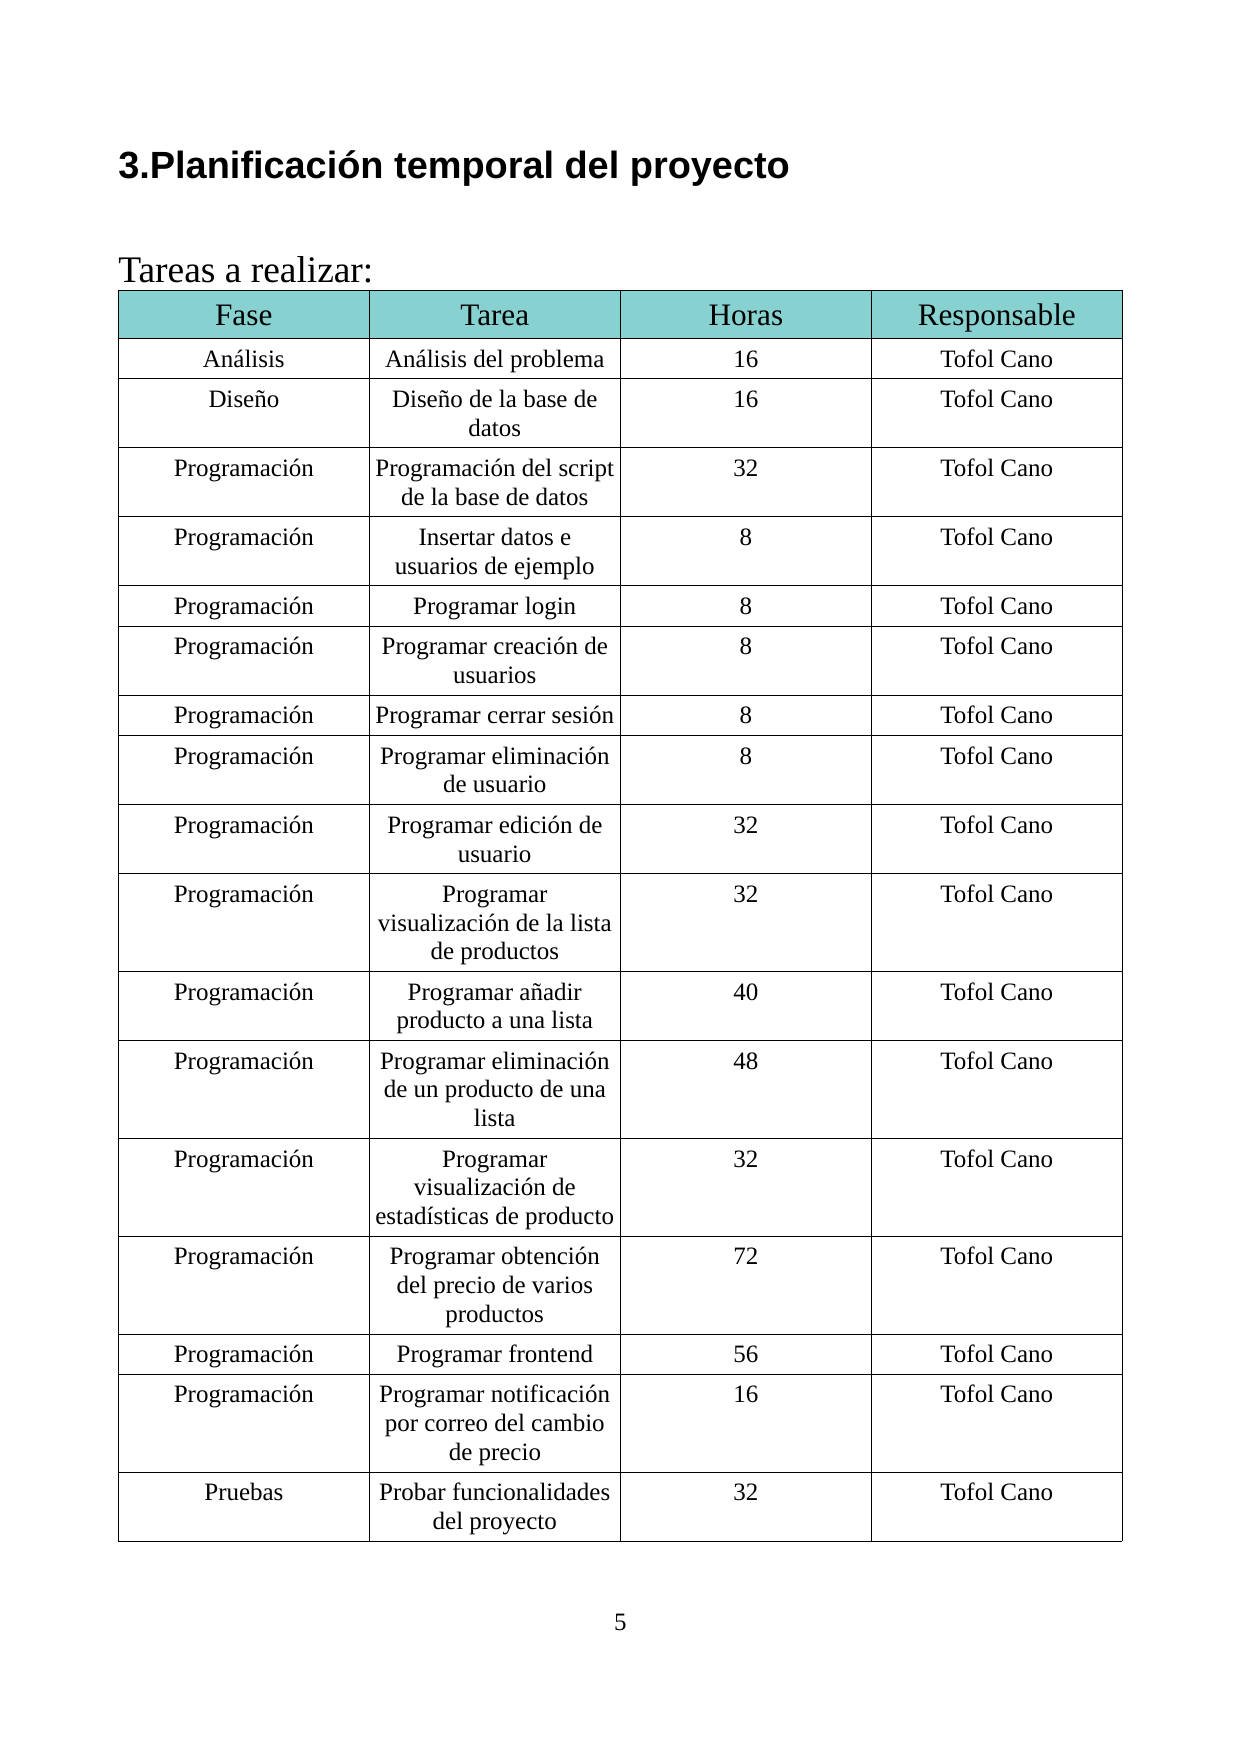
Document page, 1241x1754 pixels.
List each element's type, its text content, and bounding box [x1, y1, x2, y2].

table_cell 32 [621, 805, 871, 873]
table_header Horas [621, 291, 871, 338]
table_cell 32 [621, 1473, 871, 1541]
table_cell Programación [119, 1237, 369, 1333]
table_cell Programar visualización de la lista de productos [370, 874, 620, 971]
table_cell Tofol Cano [872, 339, 1122, 378]
table_cell Tofol Cano [872, 972, 1122, 1040]
table_cell Análisis del problema [370, 339, 620, 378]
table_cell Programar notificación por correo del cambio de precio [370, 1375, 620, 1472]
table_cell Programación [119, 736, 369, 804]
table_cell Programar obtención del precio de varios productos [370, 1237, 620, 1333]
subtitle 3.Planificación temporal del proyecto [118, 143, 1122, 187]
table_cell Probar funcionalidades del proyecto [370, 1473, 620, 1541]
table_cell Programar eliminación de usuario [370, 736, 620, 804]
table_cell Programación [119, 972, 369, 1040]
table_header Responsable [872, 291, 1122, 338]
table_cell Tofol Cano [872, 736, 1122, 804]
table_cell 40 [621, 972, 871, 1040]
table_cell Tofol Cano [872, 1139, 1122, 1236]
table_cell Programación [119, 805, 369, 873]
table_cell Tofol Cano [872, 874, 1122, 971]
table_cell Programar frontend [370, 1335, 620, 1374]
table_cell Programación [119, 586, 369, 626]
table_cell Programación [119, 627, 369, 695]
table_cell 16 [621, 339, 871, 378]
table_cell Programar añadir producto a una lista [370, 972, 620, 1040]
table_cell Tofol Cano [872, 805, 1122, 873]
table_cell Pruebas [119, 1473, 369, 1541]
table_cell Programación del script de la base de datos [370, 448, 620, 516]
table_cell 32 [621, 874, 871, 971]
table_cell Tofol Cano [872, 1473, 1122, 1541]
table_cell Programación [119, 696, 369, 735]
table_cell Programación [119, 1041, 369, 1138]
table_cell Diseño de la base de datos [370, 379, 620, 447]
table_cell 8 [621, 696, 871, 735]
table_cell Tofol Cano [872, 379, 1122, 447]
table_cell Diseño [119, 379, 369, 447]
table_cell Análisis [119, 339, 369, 378]
table_cell 16 [621, 379, 871, 447]
table_cell 48 [621, 1041, 871, 1138]
table_cell Tofol Cano [872, 627, 1122, 695]
table_header Tarea [370, 291, 620, 338]
table_cell 8 [621, 736, 871, 804]
table_cell Tofol Cano [872, 1041, 1122, 1138]
table_cell 8 [621, 627, 871, 695]
table_cell Programación [119, 874, 369, 971]
table_cell Programación [119, 448, 369, 516]
table_cell 32 [621, 448, 871, 516]
table_cell Programar eliminación de un producto de una lista [370, 1041, 620, 1138]
text Tareas a realizar: [118, 247, 1122, 290]
table_cell Programar creación de usuarios [370, 627, 620, 695]
table_cell Tofol Cano [872, 1335, 1122, 1374]
table_cell Programar visualización de estadísticas de producto [370, 1139, 620, 1236]
table_cell Programación [119, 1335, 369, 1374]
table_cell Tofol Cano [872, 448, 1122, 516]
table_cell Programación [119, 517, 369, 585]
table_cell Tofol Cano [872, 1375, 1122, 1472]
table_cell Insertar datos e usuarios de ejemplo [370, 517, 620, 585]
table_cell Tofol Cano [872, 517, 1122, 585]
table_cell Programación [119, 1139, 369, 1236]
table_cell Tofol Cano [872, 696, 1122, 735]
table_cell Programar edición de usuario [370, 805, 620, 873]
table_cell 8 [621, 586, 871, 626]
table_cell Programar cerrar sesión [370, 696, 620, 735]
table_cell 16 [621, 1375, 871, 1472]
table_header Fase [119, 291, 369, 338]
table_cell Tofol Cano [872, 586, 1122, 626]
table_cell 72 [621, 1237, 871, 1333]
table_cell Tofol Cano [872, 1237, 1122, 1333]
table_cell 8 [621, 517, 871, 585]
table_cell Programación [119, 1375, 369, 1472]
table_cell 56 [621, 1335, 871, 1374]
table_cell Programar login [370, 586, 620, 626]
table_cell 32 [621, 1139, 871, 1236]
